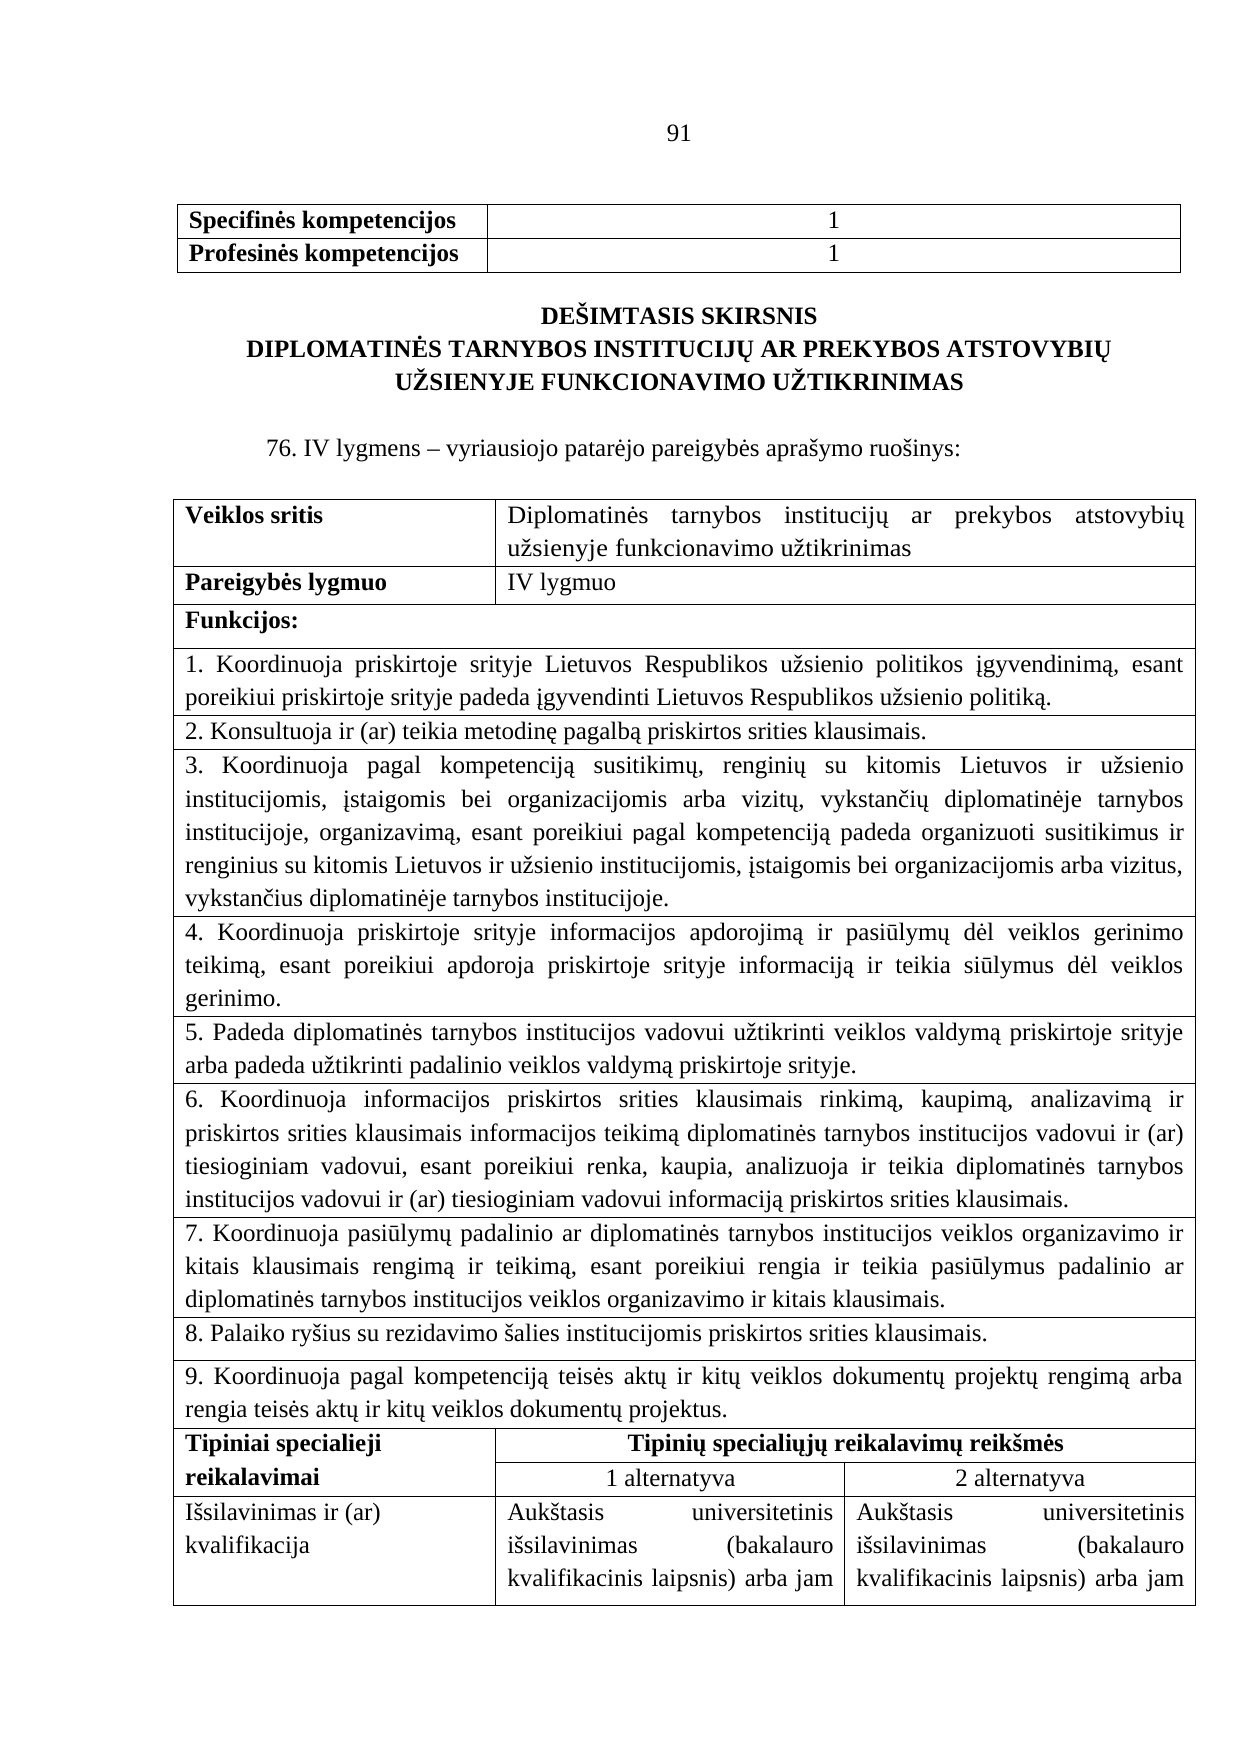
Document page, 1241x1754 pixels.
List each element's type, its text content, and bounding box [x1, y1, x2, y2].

table_cell Pareigybės lygmuo [174, 567, 495, 604]
table_cell Tipinių specialiųjų reikalavimų reikšmės [496, 1429, 1195, 1462]
table_cell Aukštasis universitetinis išsilavinimas (bakalauro kvalifikacinis laipsnis) arba jam [845, 1497, 1195, 1605]
table_cell 5. Padeda diplomatinės tarnybos institucijos vadovui užtikrinti veiklos valdymą priskirtoje srityje arba padeda užtikrinti padalinio veiklos valdymą priskirtoje srityje. [174, 1017, 1195, 1083]
table_cell IV lygmuo [496, 567, 1195, 604]
text DEŠIMTASIS SKIRSNIS [177, 301, 1181, 329]
table_cell 1. Koordinuoja priskirtoje srityje Lietuvos Respublikos užsienio politikos įgyvendinimą, esant poreikiui priskirtoje srityje padeda įgyvendinti Lietuvos Respublikos užsienio politiką. [174, 649, 1195, 715]
table_cell 7. Koordinuoja pasiūlymų padalinio ar diplomatinės tarnybos institucijos veiklos organizavimo ir kitais klausimais rengimą ir teikimą, esant poreikiui rengia ir teikia pasiūlymus padalinio ar diplomatinės tarnybos institucijos veiklos organizavimo ir kitais klausimais. [174, 1218, 1195, 1317]
text DIPLOMATINĖS TARNYBOS INSTITUCIJŲ AR PREKYBOS ATSTOVYBIŲ UŽSIENYJE FUNKCIONAVIMO UŽTIKRINIMAS [177, 334, 1181, 396]
text 76. IV lygmens – vyriausiojo patarėjo pareigybės aprašymo ruošinys: [177, 433, 1181, 462]
table_cell 8. Palaiko ryšius su rezidavimo šalies institucijomis priskirtos srities klausimais. [174, 1318, 1195, 1360]
table_cell 2. Konsultuoja ir (ar) teikia metodinę pagalbą priskirtos srities klausimais. [174, 716, 1195, 749]
table_cell Profesinės kompetencijos [178, 239, 487, 271]
table_cell Tipiniai specialieji reikalavimai [174, 1429, 495, 1496]
table_cell 4. Koordinuoja priskirtoje srityje informacijos apdorojimą ir pasiūlymų dėl veiklos gerinimo teikimą, esant poreikiui apdoroja priskirtoje srityje informaciją ir teikia siūlymus dėl veiklos gerinimo. [174, 917, 1195, 1016]
table_header Diplomatinės tarnybos institucijų ar prekybos atstovybių užsienyje funkcionavimo užtikrinimas [496, 500, 1195, 566]
table_cell Specifinės kompetencijos [178, 205, 487, 238]
table_cell 1 alternatyva [496, 1463, 844, 1496]
table_cell 6. Koordinuoja informacijos priskirtos srities klausimais rinkimą, kaupimą, analizavimą ir priskirtos srities klausimais informacijos teikimą diplomatinės tarnybos institucijos vadovui ir (ar) tiesioginiam vadovui, esant poreikiui renka, kaupia, analizuoja ir teikia diplomatinės tarnybos institucijos vadovui ir (ar) tiesioginiam vadovui informaciją priskirtos srities klausimais. [174, 1084, 1195, 1217]
table_cell 1 [488, 205, 1180, 238]
table_header Veiklos sritis [174, 500, 495, 566]
table_cell 2 alternatyva [845, 1463, 1195, 1496]
table_cell 9. Koordinuoja pagal kompetenciją teisės aktų ir kitų veiklos dokumentų projektų rengimą arba rengia teisės aktų ir kitų veiklos dokumentų projektus. [174, 1361, 1195, 1427]
table_cell Išsilavinimas ir (ar) kvalifikacija [174, 1497, 495, 1605]
table_cell 3. Koordinuoja pagal kompetenciją susitikimų, renginių su kitomis Lietuvos ir užsienio institucijomis, įstaigomis bei organizacijomis arba vizitų, vykstančių diplomatinėje tarnybos institucijoje, organizavimą, esant poreikiui pagal kompetenciją padeda organizuoti susitikimus ir renginius su kitomis Lietuvos ir užsienio institucijomis, įstaigomis bei organizacijomis arba vizitus, vykstančius diplomatinėje tarnybos institucijoje. [174, 750, 1195, 916]
table_cell Funkcijos: [174, 605, 1195, 648]
table_cell 1 [488, 239, 1180, 271]
table_cell Aukštasis universitetinis išsilavinimas (bakalauro kvalifikacinis laipsnis) arba jam [496, 1497, 844, 1605]
